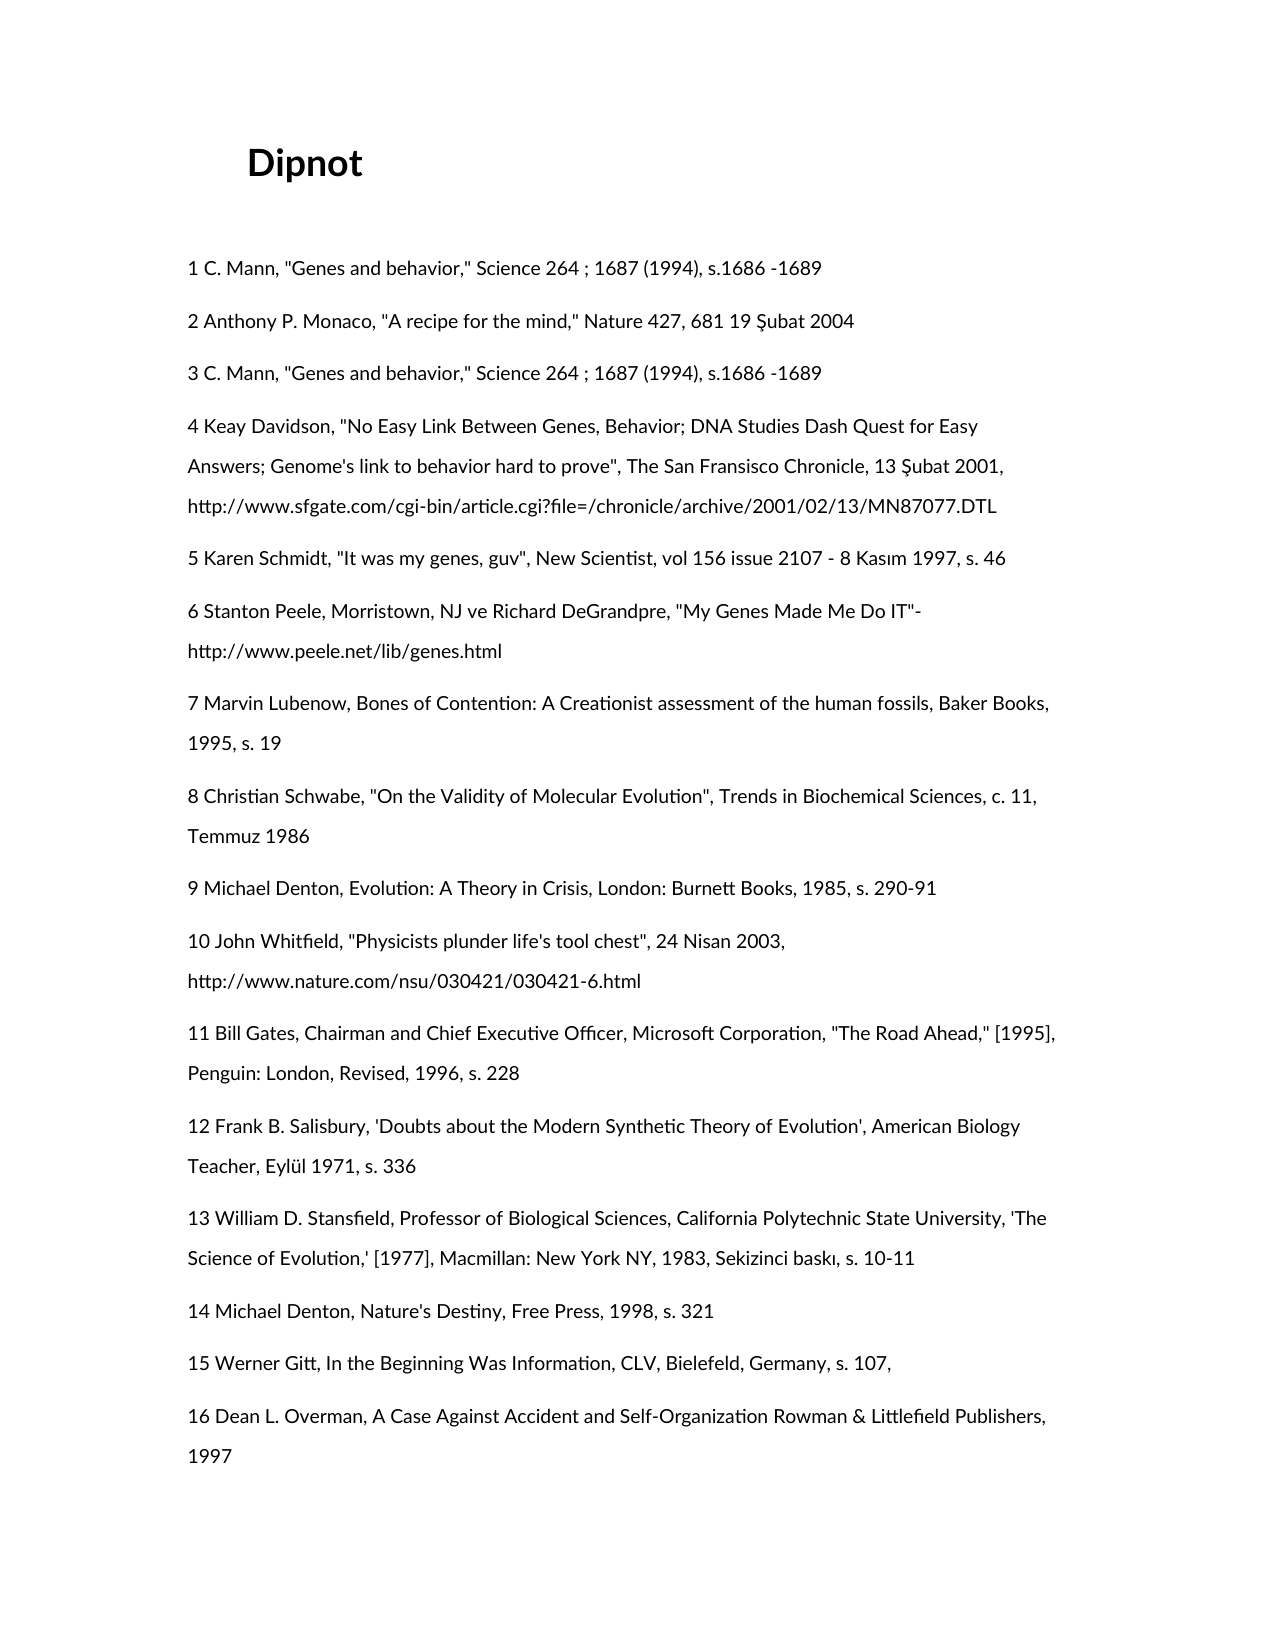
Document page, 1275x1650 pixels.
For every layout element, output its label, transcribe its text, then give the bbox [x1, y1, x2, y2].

text 12 Frank B. Salisbury, 'Doubts about the Modern Synthetic Theory of Evolution', American Biology Teacher, Eylül 1971, s. 336 [187, 1114, 1058, 1194]
text 3 C. Mann, "Genes and behavior," Science 264 ; 1687 (1994), s.1686 -1689 [187, 362, 1058, 402]
text 6 Stanton Peele, Morristown, NJ ve Richard DeGrandpre, "My Genes Made Me Do IT"- http://www.peele.net/lib/genes.html [187, 599, 1058, 679]
text 10 John Whitfield, "Physicists plunder life's tool chest", 24 Nisan 2003, http://www.nature.com/nsu/030421/030421-6.html [187, 929, 1058, 1009]
text 8 Christian Schwabe, "On the Validity of Molecular Evolution", Trends in Biochemical Sciences, c. 11, Temmuz 1986 [187, 784, 1058, 864]
text 5 Karen Schmidt, "It was my genes, guv", New Scientist, vol 156 issue 2107 - 8 Kasım 1997, s. 46 [187, 547, 1058, 587]
text 2 Anthony P. Monaco, "A recipe for the mind," Nature 427, 681 19 Şubat 2004 [187, 309, 1058, 349]
text 1 C. Mann, "Genes and behavior," Science 264 ; 1687 (1994), s.1686 -1689 [187, 257, 1058, 297]
text 16 Dean L. Overman, A Case Against Accident and Self-Organization Rowman & Littlefield Publishers, 1997 [187, 1404, 1058, 1484]
text 11 Bill Gates, Chairman and Chief Executive Officer, Microsoft Corporation, "The Road Ahead," [1995], Penguin: London, Revised, 1996, s. 228 [187, 1022, 1058, 1102]
text 4 Keay Davidson, "No Easy Link Between Genes, Behavior; DNA Studies Dash Quest for Easy Answers; Genome's link to behavior hard to prove", The San Fransisco Chronicle, 13 Şubat 2001, http://www.sfgate.com/cgi-bin/article.cgi?file=/chronicle/archive/2001/02/13/MN87077.DTL [187, 414, 1058, 534]
text 14 Michael Denton, Nature's Destiny, Free Press, 1998, s. 321 [187, 1299, 1058, 1339]
text 9 Michael Denton, Evolution: A Theory in Crisis, London: Burnett Books, 1985, s. 290-91 [187, 877, 1058, 917]
text 13 William D. Stansfield, Professor of Biological Sciences, California Polytechnic State University, 'The Science of Evolution,' [1977], Macmillan: New York NY, 1983, Sekizinci baskı, s. 10-11 [187, 1207, 1058, 1287]
text 7 Marvin Lubenow, Bones of Contention: A Creationist assessment of the human fossils, Baker Books, 1995, s. 19 [187, 692, 1058, 772]
text Dipnot [187, 150, 1070, 183]
text 15 Werner Gitt, In the Beginning Was Information, CLV, Bielefeld, Germany, s. 107, [187, 1352, 1058, 1392]
